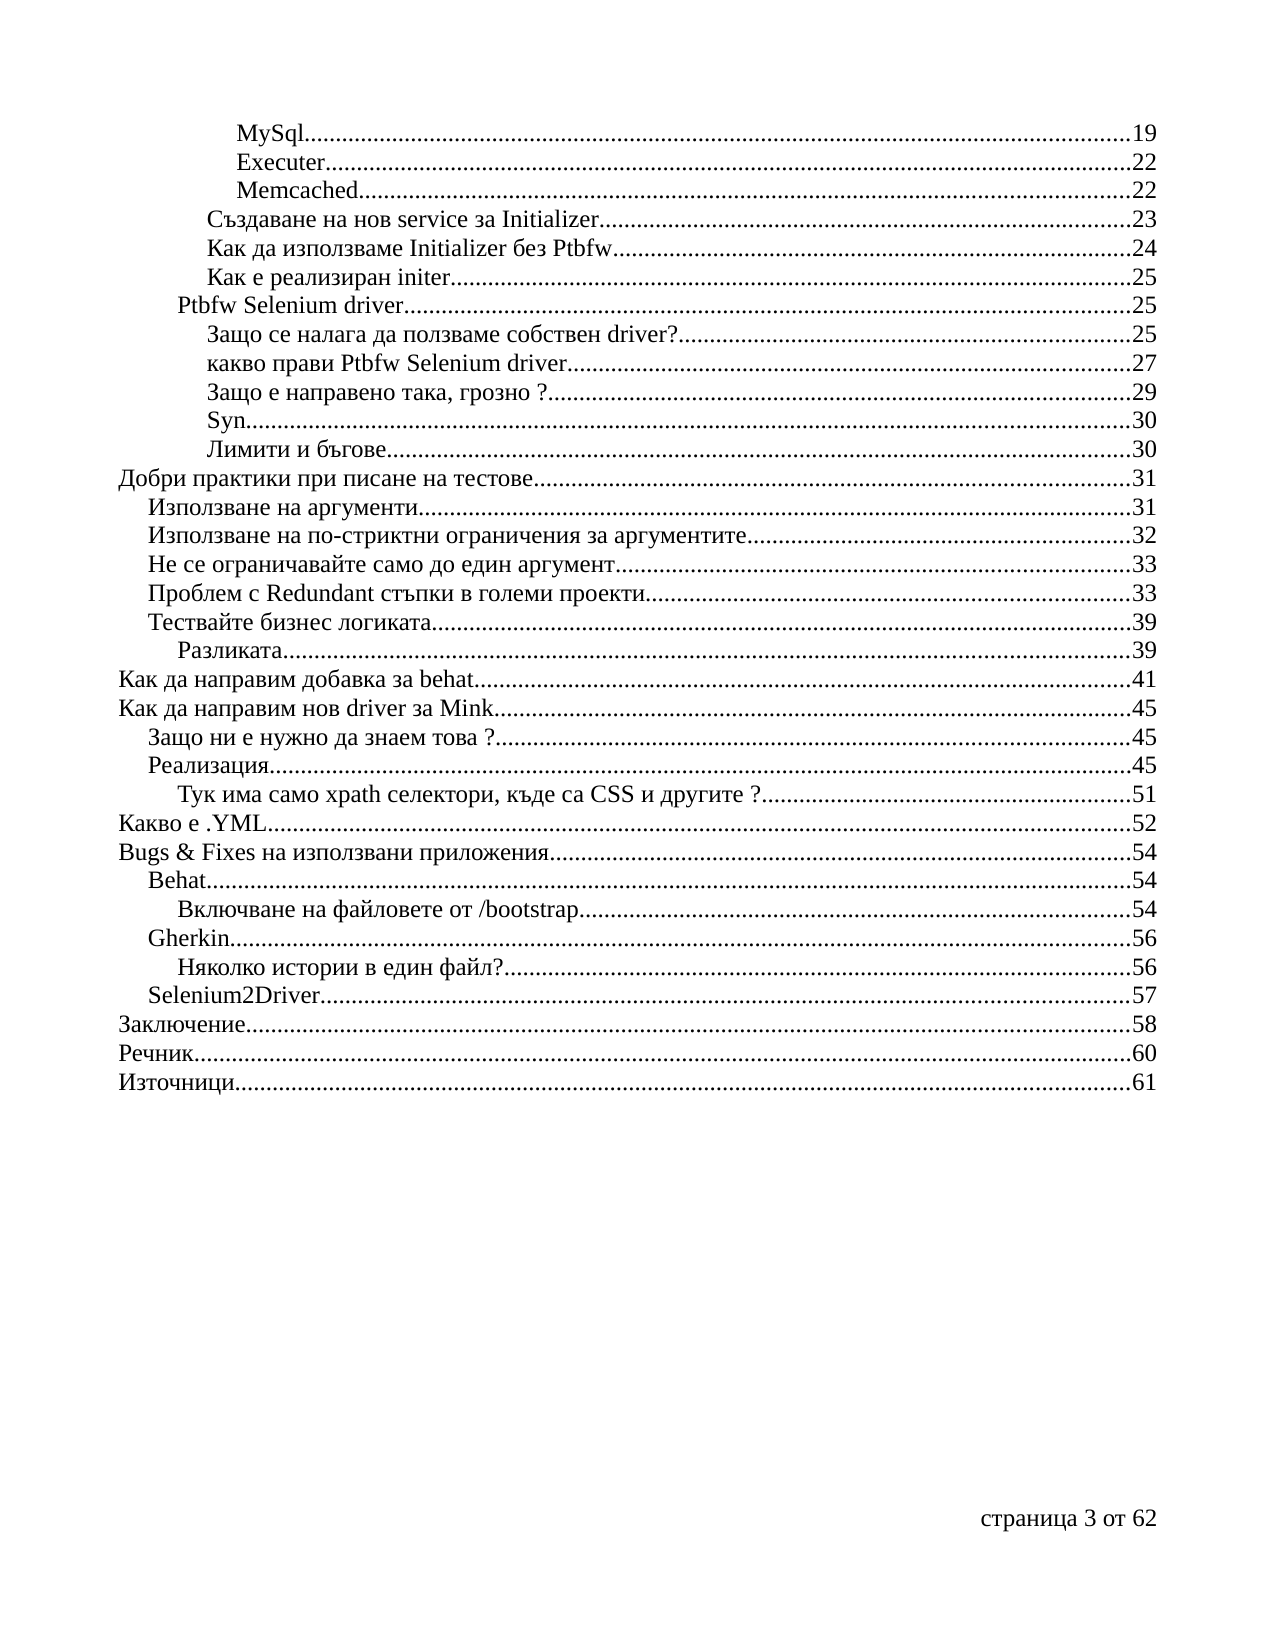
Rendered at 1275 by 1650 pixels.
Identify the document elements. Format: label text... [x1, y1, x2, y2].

text Включване на файловете от /bootstrap 54 [177, 894, 1157, 923]
text Executer 22 [236, 147, 1157, 176]
text Лимити и бъгове 30 [207, 434, 1157, 463]
text Какво е .YML 52 [118, 808, 1157, 837]
text MySql 19 [236, 118, 1157, 147]
text Memcached 22 [236, 176, 1157, 204]
text Защо ни е нужно да знаем това ? 45 [148, 722, 1157, 751]
text Добри практики при писане на тестове 31 [118, 463, 1157, 492]
text Защо е направено така, грозно ? 29 [207, 377, 1157, 406]
text Gherkin 56 [148, 923, 1157, 952]
text Тествайте бизнес логиката 39 [148, 607, 1157, 636]
text Selenium2Driver 57 [148, 981, 1157, 1009]
text Създаване на нов service за Initializer 23 [207, 204, 1157, 233]
text Тук има само xpath селектори, къде са CSS и другите ? 51 [177, 779, 1157, 808]
text Използване на аргументи 31 [148, 492, 1157, 521]
text Не се ограничавайте само до един аргумент 33 [148, 549, 1157, 578]
text Източници 61 [118, 1067, 1157, 1096]
text Речник 60 [118, 1038, 1157, 1067]
text Syn 30 [207, 406, 1157, 434]
text какво прави Ptbfw Selenium driver 27 [207, 348, 1157, 377]
text Използване на по-стриктни ограничения за аргументите 32 [148, 521, 1157, 549]
text Как да направим нов driver за Mink 45 [118, 693, 1157, 722]
text Разликата 39 [177, 636, 1157, 664]
text Как е реализиран initer 25 [207, 262, 1157, 291]
text Ptbfw Selenium driver 25 [177, 291, 1157, 319]
text Bugs & Fixes на използвани приложения 54 [118, 837, 1157, 866]
text Защо се налага да ползваме собствен driver? 25 [207, 319, 1157, 348]
text Реализация 45 [148, 751, 1157, 779]
text Behat 54 [148, 866, 1157, 894]
text Проблем с Redundant стъпки в големи проекти 33 [148, 578, 1157, 607]
text Заключение 58 [118, 1009, 1157, 1038]
text Как да използваме Initializer без Ptbfw 24 [207, 233, 1157, 262]
text Няколко истории в един файл? 56 [177, 952, 1157, 981]
text Как да направим добавка за behat 41 [118, 664, 1157, 693]
